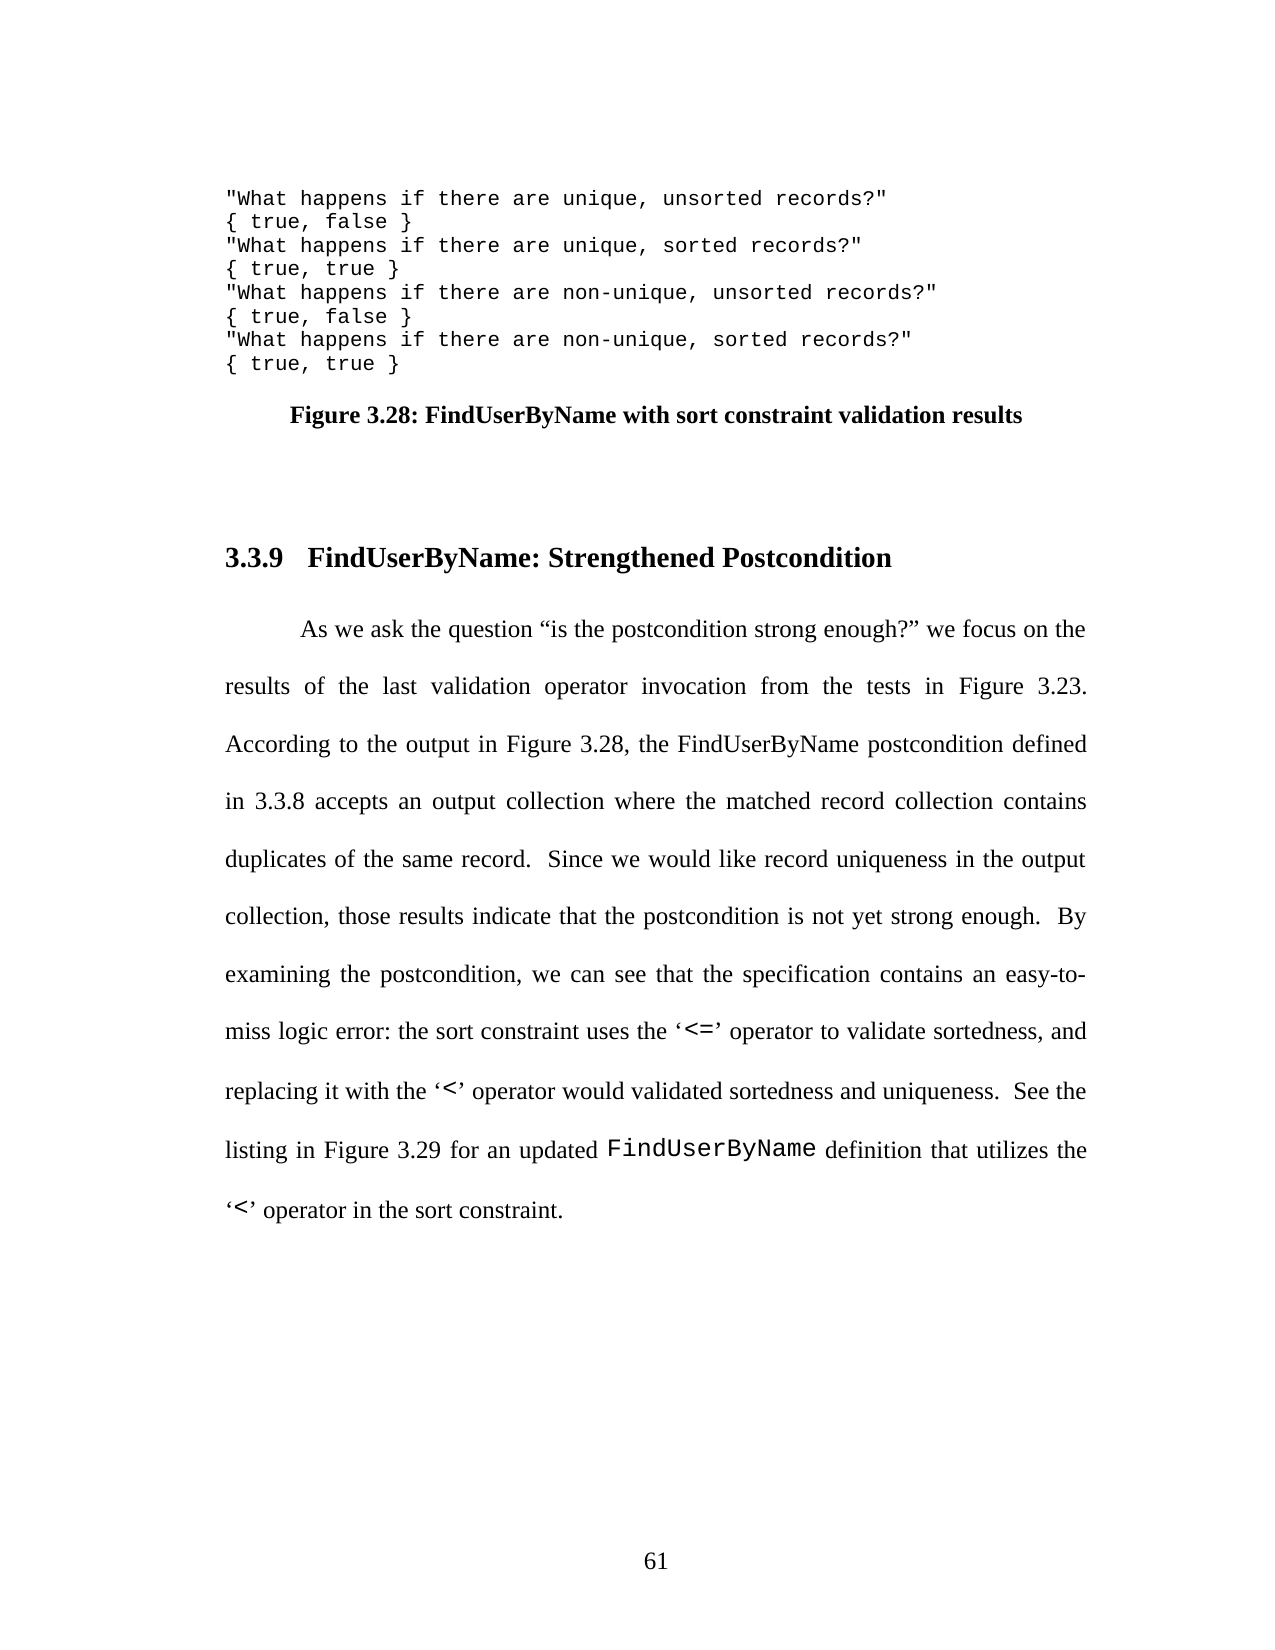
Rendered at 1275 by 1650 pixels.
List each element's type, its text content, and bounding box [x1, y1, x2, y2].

text "What happens if there are unique, unsorted records?" [225, 187, 1087, 211]
text As we ask the question “is the postcondition strong enough?” we focus on the results of the last validation operator invocation from the tests in Figure 3.23. According to the output in Figure 3.28, the FindUserByName postcondition defined in 3.3.8 accepts an output collection where the matched record collection contains duplicates of the same record. Since we would like record uniqueness in the output collection, those results indicate that the postcondition is not yet strong enough. By examining the postcondition, we can see that the specification contains an easy-to-miss logic error: the sort constraint uses the ‘<=’ operator to validate sortedness, and replacing it with the ‘<’ operator would validated sortedness and uniqueness. See the listing in Figure 3.29 for an updated FindUserByName definition that utilizes the ‘<’ operator in the sort constraint. [225, 614, 1087, 1226]
text { true, true } [225, 258, 1087, 282]
text { true, true } [225, 353, 1087, 377]
text { true, false } [225, 306, 1087, 329]
text Figure 3.28: FindUserByName with sort constraint validation results [225, 400, 1087, 429]
subtitle FindUserByName: Strengthened Postcondition [225, 540, 1087, 574]
text "What happens if there are unique, sorted records?" [225, 235, 1087, 258]
text { true, false } [225, 211, 1087, 235]
text "What happens if there are non-unique, unsorted records?" [225, 282, 1087, 306]
text "What happens if there are non-unique, sorted records?" [225, 329, 1087, 353]
